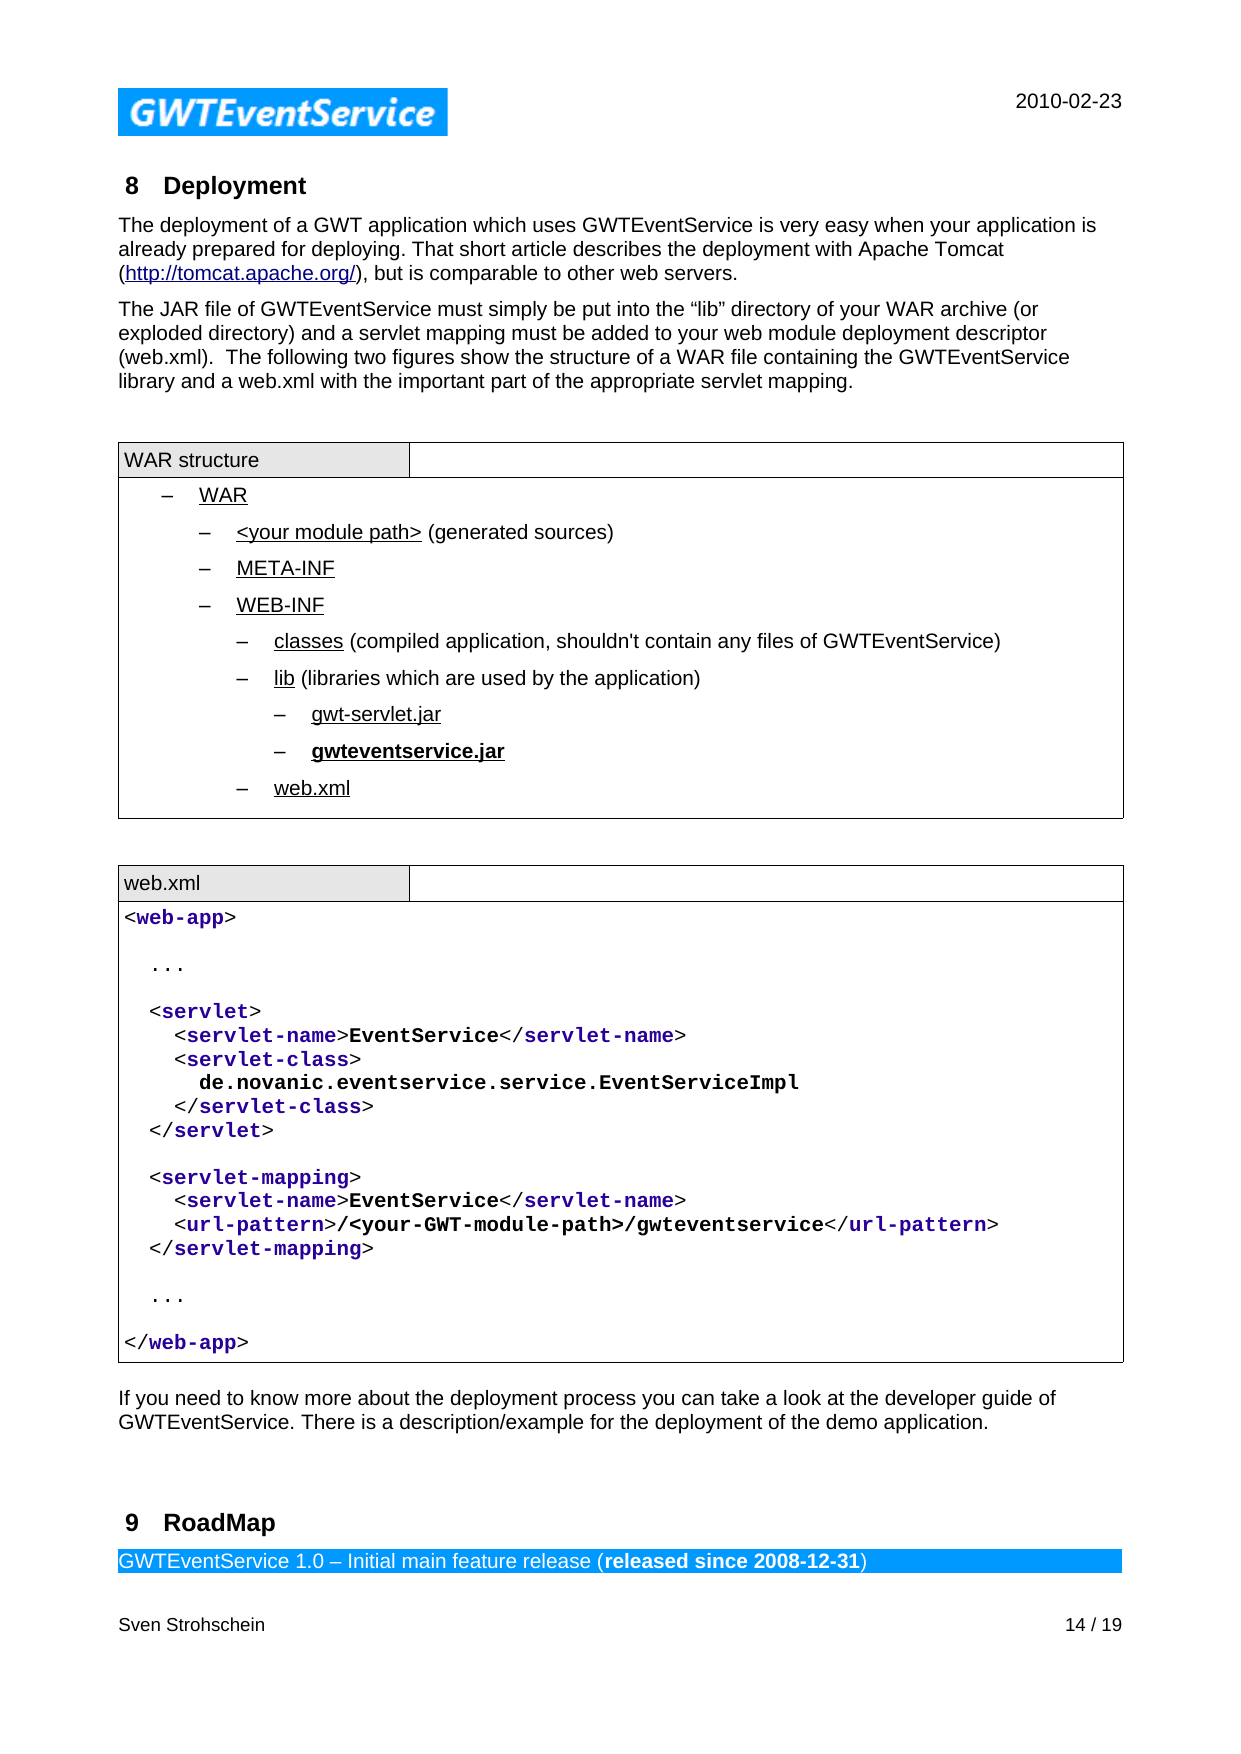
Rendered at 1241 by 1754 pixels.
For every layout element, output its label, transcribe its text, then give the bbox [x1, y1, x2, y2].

text If you need to know more about the deployment process you can take a look at the developer guide of GWTEventService. There is a description/example for the deployment of the demo application. [118, 1386, 1122, 1434]
table_header [410, 866, 1123, 901]
text GWTEventService 1.0 – Initial main feature release (released since 2008-12-31) [118, 1549, 1122, 1573]
text The deployment of a GWT application which uses GWTEventService is very easy when your application is already prepared for deploying. That short article describes the deployment with Apache Tomcat (http://tomcat.apache.org/), but is comparable to other web servers. [118, 212, 1122, 284]
table_cell WAR <your module path> (generated sources) META-INF WEB-INF classes (compiled application, shouldn't contain any files of GWTEventService) lib (libraries which are used by the application) gwt-servlet.jar gwteventservice.jar web.xml [119, 478, 1123, 818]
table_header [410, 443, 1123, 477]
picture [118, 88, 448, 136]
table_header WAR structure [119, 443, 409, 477]
subtitle Deployment [118, 171, 1122, 200]
table_cell <web-app> ... <servlet> <servlet-name>EventService</servlet-name> <servlet-class> de.novanic.eventservice.service.EventServiceImpl </servlet-class> </servlet> <servlet-mapping> <servlet-name>EventService</servlet-name> <url-pattern>/<your-GWT-module-path>/gwteventservice</url-pattern> </servlet-mapping> ... </web-app> [119, 902, 1123, 1362]
text The JAR file of GWTEventService must simply be put into the “lib” directory of your WAR archive (or exploded directory) and a servlet mapping must be added to your web module deployment descriptor (web.xml). The following two figures show the structure of a WAR file containing the GWTEventService library and a web.xml with the important part of the appropriate servlet mapping. [118, 297, 1122, 393]
table_header web.xml [119, 866, 409, 901]
subtitle RoadMap [118, 1508, 1122, 1536]
